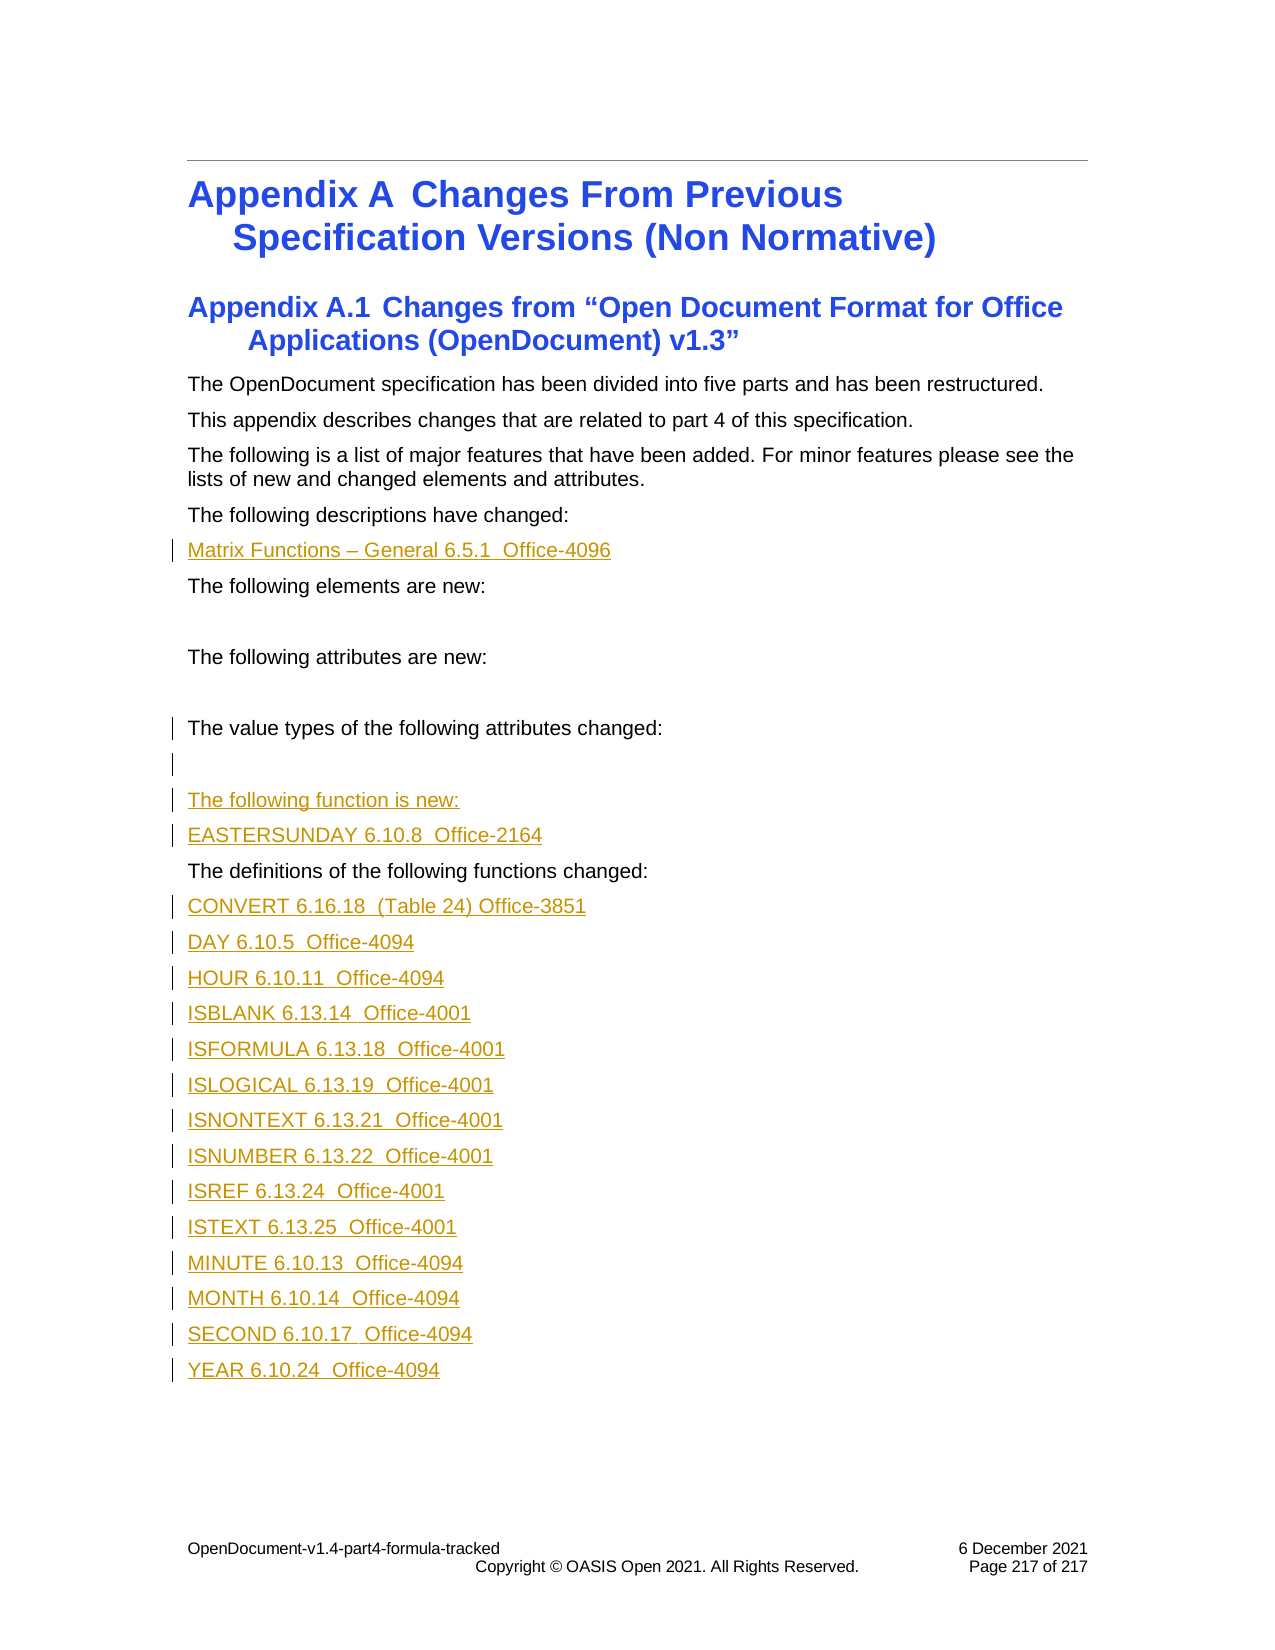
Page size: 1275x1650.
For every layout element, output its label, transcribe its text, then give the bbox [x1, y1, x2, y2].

text ISLOGICAL 6.13.19 Office-4001 [187, 1073, 1088, 1097]
text ISNUMBER 6.13.22 Office-4001 [187, 1144, 1088, 1168]
text YEAR 6.10.24 Office-4094 [187, 1358, 1088, 1382]
text DAY 6.10.5 Office-4094 [187, 931, 1088, 954]
text ISBLANK 6.13.14 Office-4001 [187, 1002, 1088, 1025]
text The following function is new: [187, 788, 1088, 812]
text The OpenDocument specification has been divided into five parts and has been restructured. [187, 373, 1088, 396]
text EASTERSUNDAY 6.10.8 Office-2164 [187, 824, 1088, 847]
text MINUTE 6.10.13 Office-4094 [187, 1251, 1088, 1275]
text ISFORMULA 6.13.18 Office-4001 [187, 1037, 1088, 1061]
text ISREF 6.13.24 Office-4001 [187, 1180, 1088, 1203]
text Matrix Functions – General 6.5.1 Office-4096 [187, 539, 1088, 562]
text CONVERT 6.16.18 (Table 24) Office-3851 [187, 895, 1088, 918]
text The definitions of the following functions changed: [187, 859, 1088, 883]
text ISNONTEXT 6.13.21 Office-4001 [187, 1109, 1088, 1132]
subtitle Changes from “Open Document Format for Office Applications (OpenDocument) v1.3” [187, 279, 1088, 356]
text SECOND 6.10.17 Office-4094 [187, 1322, 1088, 1346]
text This appendix describes changes that are related to part 4 of this specification. [187, 408, 1088, 432]
text The following elements are new: [187, 574, 1088, 598]
text ISTEXT 6.13.25 Office-4001 [187, 1216, 1088, 1239]
text HOUR 6.10.11 Office-4094 [187, 966, 1088, 990]
subtitle Changes From Previous Specification Versions (Non Normative) [187, 161, 1088, 258]
text The value types of the following attributes changed: [187, 717, 1088, 740]
text The following is a list of major features that have been added. For minor features please see the lists of new and changed elements and attributes. [187, 444, 1088, 491]
text MONTH 6.10.14 Office-4094 [187, 1287, 1088, 1310]
text The following attributes are new: [187, 646, 1088, 669]
text The following descriptions have changed: [187, 503, 1088, 527]
